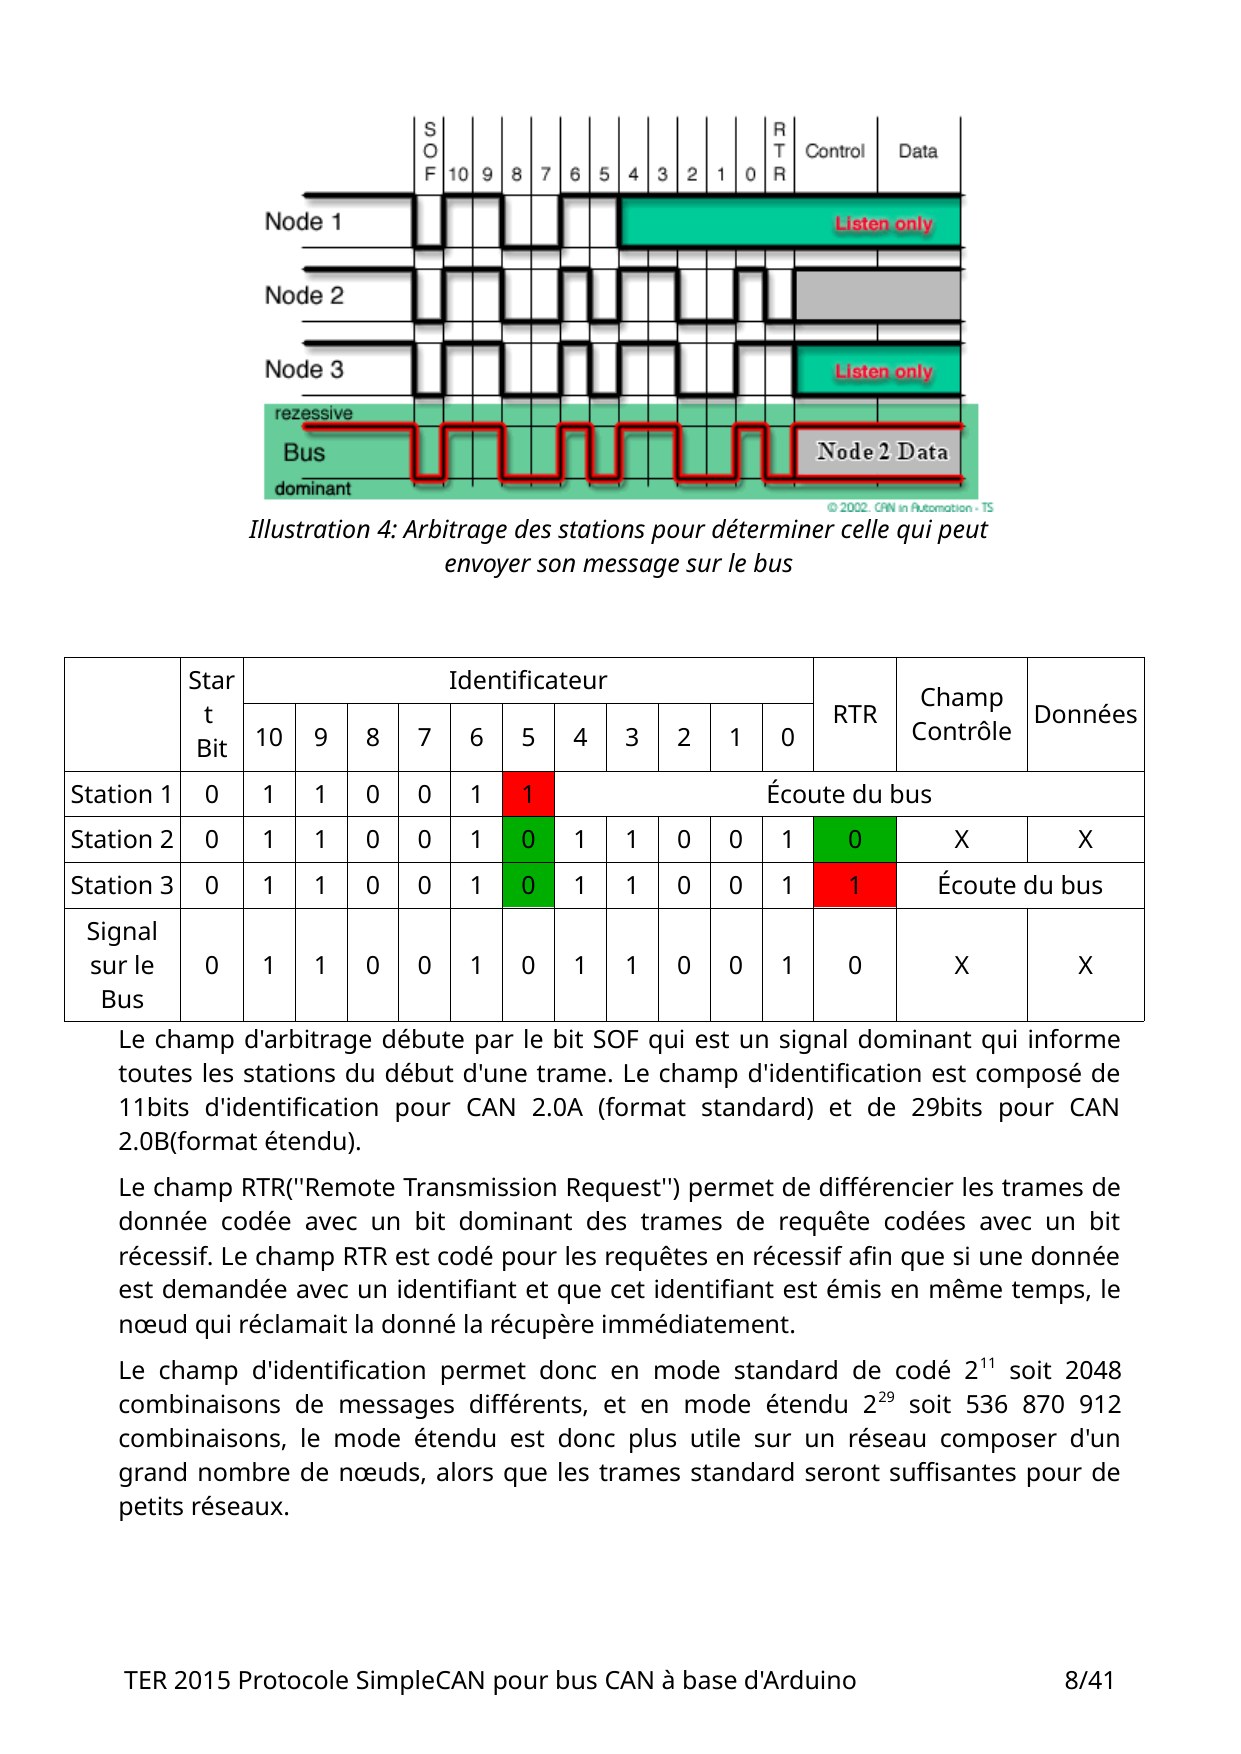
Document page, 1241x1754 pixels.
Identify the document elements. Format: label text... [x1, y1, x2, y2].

table_cell 1 [814, 863, 896, 907]
table_cell 0 [763, 704, 813, 771]
table_cell 1 [711, 704, 762, 771]
table_cell 0 [659, 817, 710, 862]
table_cell 1 [296, 772, 347, 816]
table_header RTR [814, 658, 896, 771]
table_cell 1 [763, 817, 813, 862]
table_cell 1 [763, 909, 813, 1021]
table_cell 9 [296, 704, 347, 771]
table_cell X [1028, 817, 1144, 862]
table_cell 2 [659, 704, 710, 771]
table_cell 0 [399, 772, 450, 816]
text Le champ d'arbitrage débute par le bit SOF qui est un signal dominant qui informe toutes les stations du début d'une trame. Le champ d'identification est composé de 11bits d'identification pour CAN 2.0A (format standard) et de 29bits pour CAN 2.0B(format étendu). [118, 1022, 1122, 1157]
table_cell 1 [555, 817, 606, 862]
table_header Identificateur [244, 658, 813, 702]
table_cell Station 2 [65, 817, 180, 862]
table_cell 0 [181, 817, 243, 862]
table_cell X [897, 817, 1027, 862]
table_cell 0 [659, 909, 710, 1021]
table_header Données [1028, 658, 1144, 771]
table_cell 0 [348, 817, 398, 862]
table_cell 1 [555, 863, 606, 907]
table_cell 0 [348, 863, 398, 907]
text Le champ d'identification permet donc en mode standard de codé 211 soit 2048 combinaisons de messages différents, et en mode étendu 229 soit 536 870 912 combinaisons, le mode étendu est donc plus utile sur un réseau composer d'un grand nombre de nœuds, alors que les trames standard seront suffisantes pour de petits réseaux. [118, 1353, 1122, 1523]
table_cell 0 [348, 772, 398, 816]
table_cell Signal sur le Bus [65, 909, 180, 1021]
table_cell Écoute du bus [897, 863, 1144, 907]
table_cell 6 [451, 704, 502, 771]
table_cell 0 [399, 909, 450, 1021]
picture [246, 110, 994, 512]
table_header Start Bit [181, 658, 243, 771]
table_cell 1 [555, 909, 606, 1021]
table_cell 1 [244, 909, 295, 1021]
table_cell 0 [711, 863, 762, 907]
table_cell Écoute du bus [555, 772, 1144, 816]
table_cell 1 [607, 909, 658, 1021]
table_cell 1 [607, 863, 658, 907]
text Illustration 4: Arbitrage des stations pour déterminer celle qui peut envoyer son message sur le bus [246, 512, 994, 580]
table_cell Station 1 [65, 772, 180, 816]
table_cell 0 [399, 817, 450, 862]
table_cell 1 [503, 772, 554, 816]
table_cell 1 [244, 863, 295, 907]
table_cell 0 [659, 863, 710, 907]
table_cell 8 [348, 704, 398, 771]
table_cell 1 [607, 817, 658, 862]
table_header Champ Contrôle [897, 658, 1027, 771]
table_cell 0 [348, 909, 398, 1021]
table_cell 1 [451, 817, 502, 862]
table_cell 1 [451, 863, 502, 907]
table_cell 0 [711, 817, 762, 862]
table_cell 5 [503, 704, 554, 771]
table_cell 0 [399, 863, 450, 907]
table_cell 0 [503, 863, 554, 907]
table_cell 0 [181, 909, 243, 1021]
table_cell 1 [451, 909, 502, 1021]
table_cell 7 [399, 704, 450, 771]
table_cell 1 [296, 909, 347, 1021]
table_cell 0 [711, 909, 762, 1021]
table_cell 1 [244, 817, 295, 862]
table_cell 1 [296, 817, 347, 862]
table_cell 0 [181, 772, 243, 816]
table_cell 3 [607, 704, 658, 771]
table_cell X [1028, 909, 1144, 1021]
table_cell 0 [814, 909, 896, 1021]
table_cell 0 [814, 817, 896, 862]
table_cell 10 [244, 704, 295, 771]
table_cell 0 [503, 817, 554, 862]
table_cell 1 [296, 863, 347, 907]
table_cell 0 [181, 863, 243, 907]
text Le champ RTR(''Remote Transmission Request'') permet de différencier les trames de donnée codée avec un bit dominant des trames de requête codées avec un bit récessif. Le champ RTR est codé pour les requêtes en récessif afin que si une donnée est demandée avec un identifiant et que cet identifiant est émis en même temps, le nœud qui réclamait la donné la récupère immédiatement. [118, 1170, 1122, 1340]
table_cell Station 3 [65, 863, 180, 907]
table_cell 4 [555, 704, 606, 771]
table_cell 0 [503, 909, 554, 1021]
table_cell 1 [244, 772, 295, 816]
table_cell 1 [451, 772, 502, 816]
table_cell 1 [763, 863, 813, 907]
table_header [65, 658, 180, 771]
table_cell X [897, 909, 1027, 1021]
